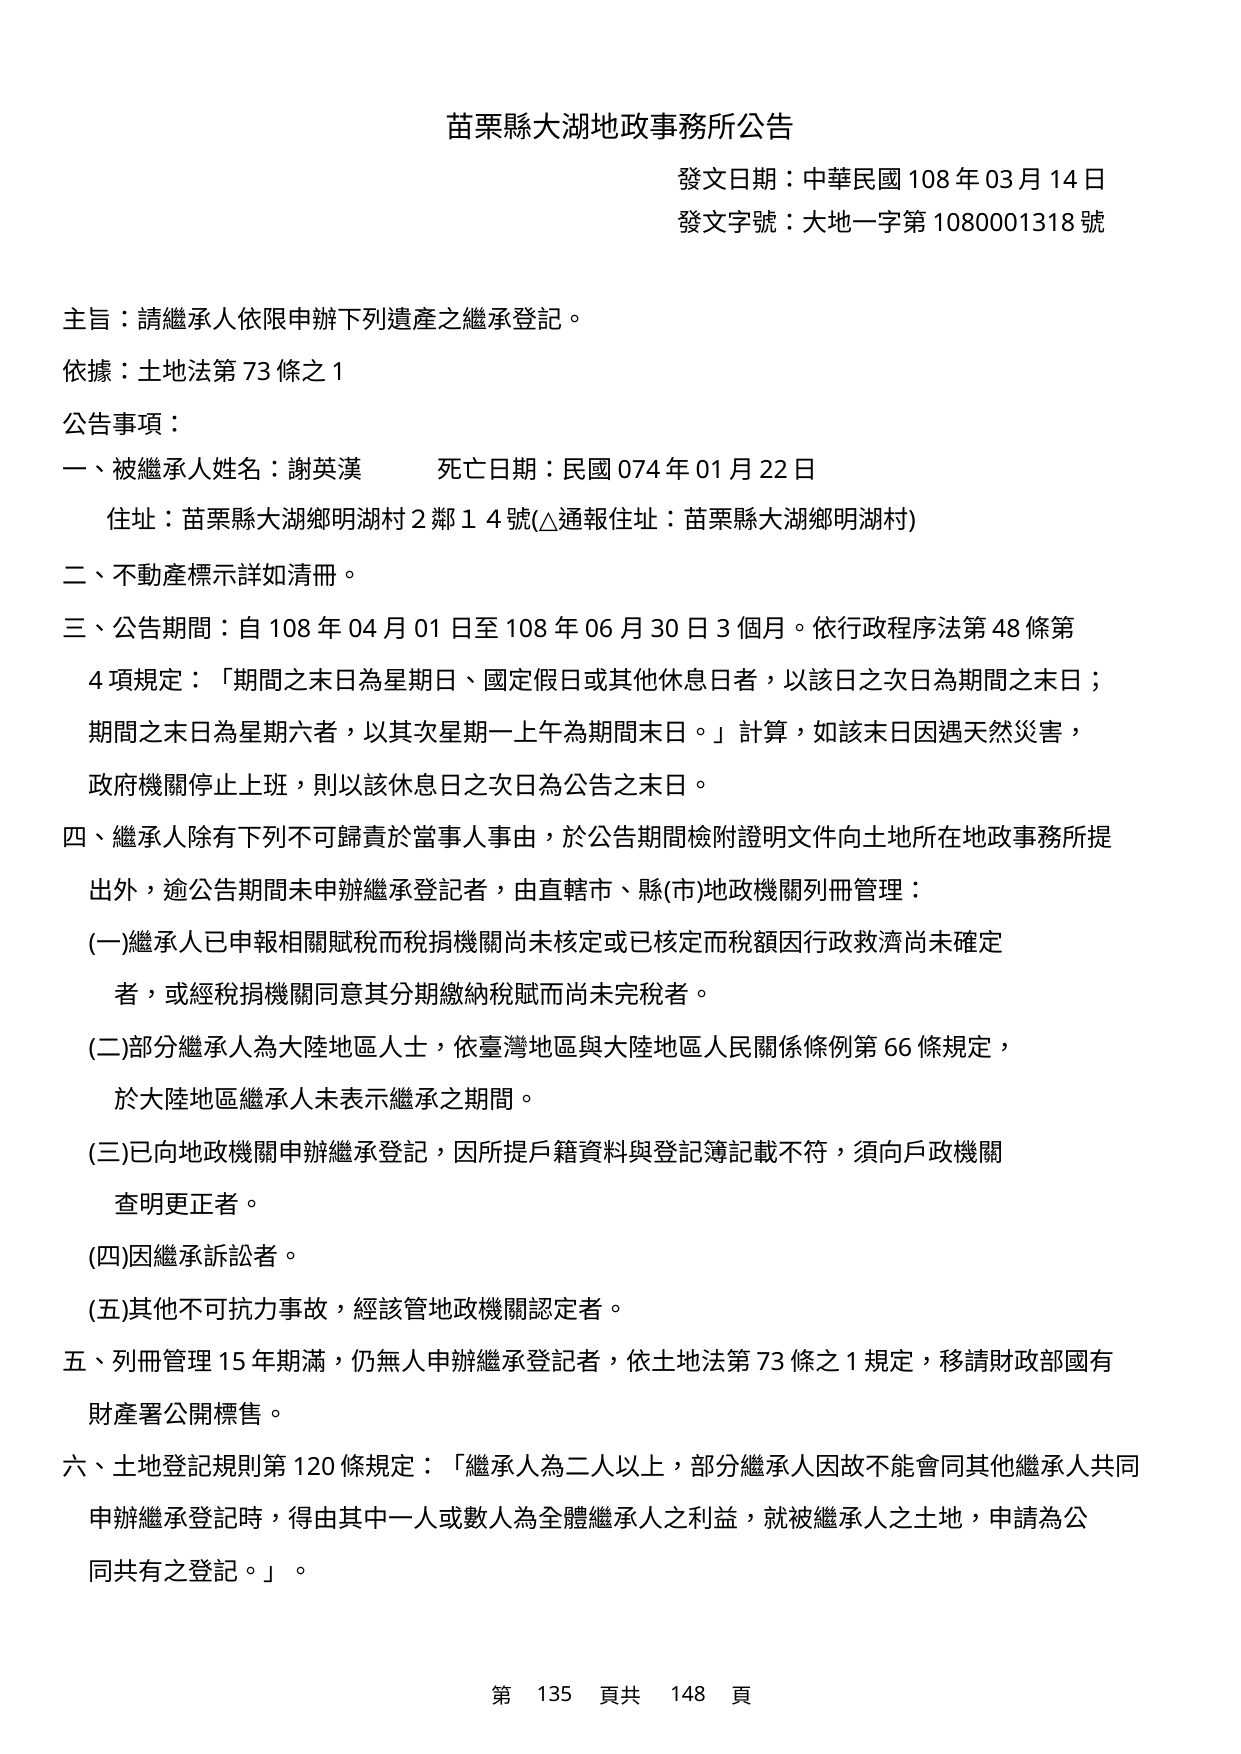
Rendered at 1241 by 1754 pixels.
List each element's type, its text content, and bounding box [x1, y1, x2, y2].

text 148 [654, 1679, 721, 1708]
text 頁共 [585, 1679, 654, 1709]
text 住址：苗栗縣大湖鄉明湖村２鄰１４號(△通報住址：苗栗縣大湖鄉明湖村) [106, 500, 1177, 539]
text 發文字號：大地一字第1080001318號 [677, 202, 1177, 238]
text 一、被繼承人姓名：謝英漢 死亡日期：民國074年01月22日 [62, 450, 1177, 486]
text 主旨：請繼承人依限申辦下列遺產之繼承登記。 依據：土地法第73條之1 公告事項： [62, 283, 1177, 441]
text 頁 [721, 1679, 762, 1709]
text 二、不動產標示詳如清冊。 三、公告期間：自 108 年 04 月 01 日至 108 年 06 月 30 日 3 個月。依行政程序法第48條第 4項規定：「期間之末日為星期日、國定假日或其他休息日者，以該日之次日為期間之末日； 期間之末日為星期六者，以其次星期一上午為期間末日。」計算，如該末日因遇天然災害， 政府機關停止上班，則以該休息日之次日為公告之末日。 四、繼承人除有下列不可歸責於當事人事由，於公告期間檢附證明文件向土地所在地政事務所提 出外，逾公告期間未申辦繼承登記者，由直轄市、縣(市)地政機關列冊管理： (一)繼承人已申報相關賦稅而稅捐機關尚未核定或已核定而稅額因行政救濟尚未確定 者，或經稅捐機關同意其分期繳納稅賦而尚未完稅者。 (二)部分繼承人為大陸地區人士，依臺灣地區與大陸地區人民關係條例第66條規定， 於大陸地區繼承人未表示繼承之期間。 (三)已向地政機關申辦繼承登記，因所提戶籍資料與登記簿記載不符，須向戶政機關 查明更正者。 (四)因繼承訴訟者。 (五)其他不可抗力事故，經該管地政機關認定者。 五、列冊管理15年期滿，仍無人申辦繼承登記者，依土地法第73條之1規定，移請財政部國有 財產署公開標售。 六、土地登記規則第120條規定：「繼承人為二人以上，部分繼承人因故不能會同其他繼承人共同 申辦繼承登記時，得由其中一人或數人為全體繼承人之利益，就被繼承人之土地，申請為公 同共有之登記。」。 [62, 539, 1177, 1587]
text 發文日期：中華民國108年03月14日 [677, 160, 1177, 196]
text 135 [523, 1679, 585, 1708]
text 第 [481, 1679, 523, 1709]
text 苗栗縣大湖地政事務所公告 [62, 103, 1177, 146]
